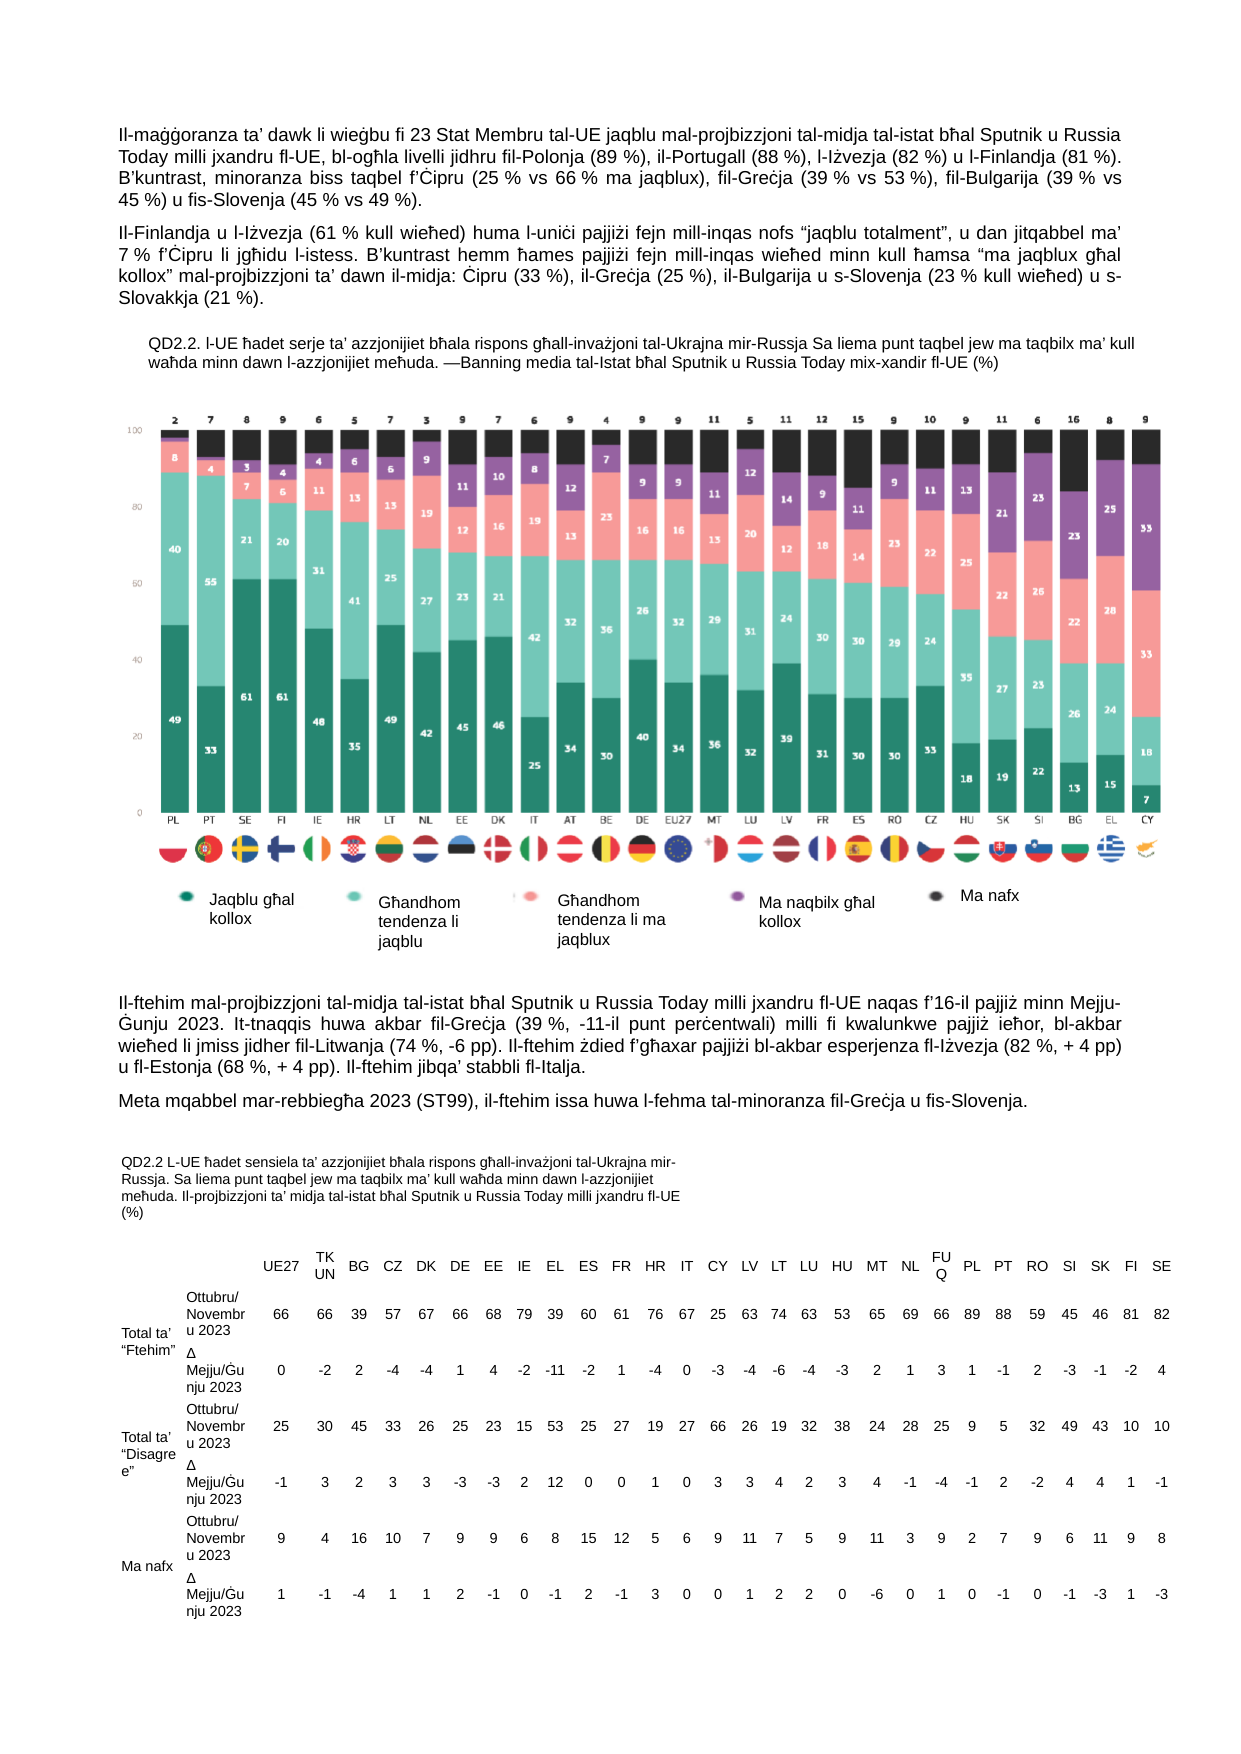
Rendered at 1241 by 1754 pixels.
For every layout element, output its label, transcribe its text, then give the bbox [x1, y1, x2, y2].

table_cell 1 [376, 1566, 409, 1622]
table_cell [859, 1224, 894, 1246]
table_cell 32 [1019, 1398, 1055, 1454]
table_cell LV [735, 1246, 764, 1286]
table_cell Ottubru/Novembru 2023 [183, 1510, 254, 1566]
table_cell [735, 1224, 764, 1246]
table_cell FR [605, 1246, 638, 1286]
table_cell Total ta’ “Disagree” [118, 1398, 183, 1510]
table_cell 3 [376, 1454, 409, 1510]
table_cell 3 [926, 1342, 957, 1398]
table_cell 23 [477, 1398, 510, 1454]
table_cell 60 [572, 1286, 605, 1342]
table_header [895, 1151, 926, 1224]
table_cell 3 [638, 1566, 672, 1622]
table_cell 9 [1117, 1510, 1145, 1566]
table_cell 5 [638, 1510, 672, 1566]
table_cell -4 [638, 1342, 672, 1398]
table_cell 0 [895, 1566, 926, 1622]
table_cell -1 [308, 1566, 341, 1622]
table_cell 0 [673, 1454, 701, 1510]
table_cell 2 [793, 1566, 825, 1622]
table_cell 63 [735, 1286, 764, 1342]
table_cell [895, 1224, 926, 1246]
table_cell 53 [825, 1286, 859, 1342]
table_cell -4 [926, 1454, 957, 1510]
table_cell 27 [605, 1398, 638, 1454]
table_cell 61 [605, 1286, 638, 1342]
table_cell [308, 1224, 341, 1246]
table_cell 25 [572, 1398, 605, 1454]
table_cell 74 [764, 1286, 793, 1342]
table_cell [183, 1224, 254, 1246]
table_cell 69 [895, 1286, 926, 1342]
table_cell HU [825, 1246, 859, 1286]
table_cell 25 [443, 1398, 477, 1454]
table_cell 1 [735, 1566, 764, 1622]
table_cell TKUN [308, 1246, 341, 1286]
table_cell -1 [987, 1342, 1019, 1398]
table_cell Ottubru/Novembru 2023 [183, 1286, 254, 1342]
table_cell 25 [926, 1398, 957, 1454]
table_cell [510, 1224, 538, 1246]
table_header [1117, 1151, 1145, 1224]
table_cell 2 [572, 1566, 605, 1622]
table_cell FI [1117, 1246, 1145, 1286]
table_cell 82 [1145, 1286, 1178, 1342]
table_cell -3 [1145, 1566, 1178, 1622]
table_cell Ma nafx [118, 1510, 183, 1622]
table_cell ES [572, 1246, 605, 1286]
table_cell 9 [701, 1510, 735, 1566]
table_cell -1 [895, 1454, 926, 1510]
table_cell 9 [1019, 1510, 1055, 1566]
table_cell 7 [409, 1510, 443, 1566]
table_cell 15 [572, 1510, 605, 1566]
table_cell [443, 1224, 477, 1246]
table_cell 1 [957, 1342, 987, 1398]
table_cell MT [859, 1246, 894, 1286]
table_cell 9 [443, 1510, 477, 1566]
table_cell 26 [735, 1398, 764, 1454]
table_cell 32 [793, 1398, 825, 1454]
table_cell 4 [1055, 1454, 1084, 1510]
table_cell 11 [735, 1510, 764, 1566]
table_cell 0 [605, 1454, 638, 1510]
table_cell [764, 1224, 793, 1246]
table_cell EL [538, 1246, 572, 1286]
table_cell -3 [1084, 1566, 1117, 1622]
table_cell 0 [254, 1342, 308, 1398]
table_cell 3 [701, 1454, 735, 1510]
table_cell [673, 1224, 701, 1246]
table_cell 0 [1019, 1566, 1055, 1622]
table_cell Δ Mejju/Ġunju 2023 [183, 1342, 254, 1398]
table_cell 67 [673, 1286, 701, 1342]
table_cell 6 [673, 1510, 701, 1566]
table_cell 33 [376, 1398, 409, 1454]
table_cell 1 [1117, 1566, 1145, 1622]
table_cell -1 [605, 1566, 638, 1622]
table_cell -1 [1145, 1454, 1178, 1510]
table_cell [183, 1246, 254, 1286]
table_cell 2 [957, 1510, 987, 1566]
table_cell 66 [443, 1286, 477, 1342]
table_cell PL [957, 1246, 987, 1286]
table_cell -3 [825, 1342, 859, 1398]
table_cell [1055, 1224, 1084, 1246]
table_cell 1 [895, 1342, 926, 1398]
table_cell PT [987, 1246, 1019, 1286]
table_header [859, 1151, 894, 1224]
table_cell [1117, 1224, 1145, 1246]
table_cell Total ta’ “Ftehim” [118, 1286, 183, 1398]
table_header [957, 1151, 987, 1224]
table_cell [1084, 1224, 1117, 1246]
table_cell 1 [409, 1566, 443, 1622]
table_cell 79 [510, 1286, 538, 1342]
table_cell 39 [538, 1286, 572, 1342]
table_cell [1145, 1224, 1178, 1246]
table_cell FUQ [926, 1246, 957, 1286]
table_cell [605, 1224, 638, 1246]
table_cell -3 [443, 1454, 477, 1510]
table_cell BG [341, 1246, 376, 1286]
table_cell -2 [308, 1342, 341, 1398]
table_cell 10 [1145, 1398, 1178, 1454]
table_cell 1 [926, 1566, 957, 1622]
table_cell 26 [409, 1398, 443, 1454]
table_cell [1019, 1224, 1055, 1246]
table_cell 16 [341, 1510, 376, 1566]
table_cell 8 [538, 1510, 572, 1566]
table_cell 7 [764, 1510, 793, 1566]
table_cell [825, 1224, 859, 1246]
table_cell Δ Mejju/Ġunju 2023 [183, 1454, 254, 1510]
table_cell 2 [443, 1566, 477, 1622]
text Meta mqabbel mar-rebbiegħa 2023 (ST99), il-ftehim issa huwa l-fehma tal-minoranza fil-Greċja u fis-Slovenja. [118, 1090, 1122, 1111]
table_cell 4 [859, 1454, 894, 1510]
table_cell 30 [308, 1398, 341, 1454]
table_cell 81 [1117, 1286, 1145, 1342]
table_cell 0 [701, 1566, 735, 1622]
table_cell 0 [957, 1566, 987, 1622]
table_cell 3 [735, 1454, 764, 1510]
table_cell -11 [538, 1342, 572, 1398]
text Il-maġġoranza ta’ dawk li wieġbu fi 23 Stat Membru tal-UE jaqblu mal-projbizzjoni tal-midja tal-istat bħal Sputnik u Russia Today milli jxandru fl-UE, bl-ogħla livelli jidhru fil-Polonja (89 %), il-Portugall (88 %), l-Iżvezja (82 %) u l-Finlandja (81 %). B’kuntrast, minoranza biss taqbel f’Ċipru (25 % vs 66 % ma jaqblux), fil-Greċja (39 % vs 53 %), fil-Bulgarija (39 % vs 45 %) u fis-Slovenja (45 % vs 49 %). [118, 124, 1122, 210]
table_cell 1 [254, 1566, 308, 1622]
table_cell 12 [538, 1454, 572, 1510]
table_cell 7 [987, 1510, 1019, 1566]
table_cell 53 [538, 1398, 572, 1454]
table_cell -1 [1084, 1342, 1117, 1398]
table_cell DE [443, 1246, 477, 1286]
table_cell 45 [1055, 1286, 1084, 1342]
table_cell 66 [308, 1286, 341, 1342]
table_cell 3 [409, 1454, 443, 1510]
table_cell 0 [825, 1566, 859, 1622]
picture [164, 878, 951, 915]
table_cell 59 [1019, 1286, 1055, 1342]
table_cell [118, 1246, 183, 1286]
table_cell -2 [1117, 1342, 1145, 1398]
table_cell 49 [1055, 1398, 1084, 1454]
table_cell 6 [510, 1510, 538, 1566]
table_cell -1 [538, 1566, 572, 1622]
table_cell SI [1055, 1246, 1084, 1286]
table_cell -2 [1019, 1454, 1055, 1510]
table_cell 2 [341, 1454, 376, 1510]
table_cell 10 [1117, 1398, 1145, 1454]
table_header [701, 1151, 735, 1224]
table_cell 4 [308, 1510, 341, 1566]
table_cell 11 [1084, 1510, 1117, 1566]
table_cell [409, 1224, 443, 1246]
table_cell CY [701, 1246, 735, 1286]
table_cell 57 [376, 1286, 409, 1342]
table_cell -1 [254, 1454, 308, 1510]
table_cell 68 [477, 1286, 510, 1342]
table_header [735, 1151, 764, 1224]
table_cell 66 [701, 1398, 735, 1454]
table_cell 2 [764, 1566, 793, 1622]
table_cell 5 [793, 1510, 825, 1566]
table_cell 43 [1084, 1398, 1117, 1454]
table_cell -4 [793, 1342, 825, 1398]
table_cell -6 [859, 1566, 894, 1622]
table_cell LU [793, 1246, 825, 1286]
table_cell IT [673, 1246, 701, 1286]
table_cell 10 [376, 1510, 409, 1566]
table_cell [638, 1224, 672, 1246]
table_cell -2 [572, 1342, 605, 1398]
table_cell 4 [764, 1454, 793, 1510]
table_cell [793, 1224, 825, 1246]
table_cell 2 [510, 1454, 538, 1510]
table_cell HR [638, 1246, 672, 1286]
table_cell DK [409, 1246, 443, 1286]
table_header QD2.2 L-UE ħadet sensiela ta’ azzjonijiet bħala rispons għall-invażjoni tal-Ukrajna mir-Russja. Sa liema punt taqbel jew ma taqbilx ma’ kull waħda minn dawn l-azzjonijiet meħuda. Il-projbizzjoni ta’ midja tal-istat bħal Sputnik u Russia Today milli jxandru fl-UE (%) [118, 1151, 701, 1224]
table_cell IE [510, 1246, 538, 1286]
table_cell 0 [572, 1454, 605, 1510]
table_cell 11 [859, 1510, 894, 1566]
table_cell 27 [673, 1398, 701, 1454]
table_cell SE [1145, 1246, 1178, 1286]
table_cell 0 [673, 1342, 701, 1398]
table_cell 46 [1084, 1286, 1117, 1342]
table_cell 1 [1117, 1454, 1145, 1510]
table_header [793, 1151, 825, 1224]
table_cell 9 [957, 1398, 987, 1454]
table_cell 1 [605, 1342, 638, 1398]
table_cell 3 [308, 1454, 341, 1510]
table_cell 28 [895, 1398, 926, 1454]
table_header [1084, 1151, 1117, 1224]
table_cell 38 [825, 1398, 859, 1454]
table_cell [254, 1224, 308, 1246]
table_cell 9 [926, 1510, 957, 1566]
table_cell 24 [859, 1398, 894, 1454]
table_cell 6 [1055, 1510, 1084, 1566]
table_cell 2 [793, 1454, 825, 1510]
table_cell LT [764, 1246, 793, 1286]
table_cell 45 [341, 1398, 376, 1454]
table_cell 19 [764, 1398, 793, 1454]
table_cell 39 [341, 1286, 376, 1342]
text Il-Finlandja u l-Iżvezja (61 % kull wieħed) huma l-uniċi pajjiżi fejn mill-inqas nofs “jaqblu totalment”, u dan jitqabbel ma’ 7 % f’Ċipru li jgħidu l-istess. B’kuntrast hemm ħames pajjiżi fejn mill-inqas wieħed minn kull ħamsa “ma jaqblux għal kollox” mal-projbizzjoni ta’ dawn il-midja: Ċipru (33 %), il-Greċja (25 %), il-Bulgarija u s-Slovenja (23 % kull wieħed) u s-Slovakkja (21 %). [118, 222, 1122, 308]
table_header [1145, 1151, 1178, 1224]
table_cell 4 [1084, 1454, 1117, 1510]
table_cell SK [1084, 1246, 1117, 1286]
table_cell [987, 1224, 1019, 1246]
table_cell 1 [443, 1342, 477, 1398]
table_cell [701, 1224, 735, 1246]
table_cell 25 [254, 1398, 308, 1454]
table_cell -3 [477, 1454, 510, 1510]
table_cell -1 [987, 1566, 1019, 1622]
table_header [764, 1151, 793, 1224]
table_cell -1 [1055, 1566, 1084, 1622]
table_cell [477, 1224, 510, 1246]
table_cell 66 [926, 1286, 957, 1342]
table_cell Ottubru/Novembru 2023 [183, 1398, 254, 1454]
table_cell [538, 1224, 572, 1246]
table_cell 1 [638, 1454, 672, 1510]
text Il-ftehim mal-projbizzjoni tal-midja tal-istat bħal Sputnik u Russia Today milli jxandru fl-UE naqas f’16-il pajjiż minn Mejju-Ġunju 2023. It-tnaqqis huwa akbar fil-Greċja (39 %, -11-il punt perċentwali) milli fi kwalunkwe pajjiż ieħor, bl-akbar wieħed li jmiss jidher fil-Litwanja (74 %, -6 pp). Il-ftehim żdied f’għaxar pajjiżi bl-akbar esperjenza fl-Iżvezja (82 %, + 4 pp) u fl-Estonja (68 %, + 4 pp). Il-ftehim jibqa’ stabbli fl-Italja. [118, 992, 1122, 1078]
table_cell CZ [376, 1246, 409, 1286]
table_cell -4 [341, 1566, 376, 1622]
picture [118, 409, 1170, 867]
table_cell 88 [987, 1286, 1019, 1342]
table_cell 15 [510, 1398, 538, 1454]
table_cell EE [477, 1246, 510, 1286]
table_cell 2 [859, 1342, 894, 1398]
table_cell 3 [895, 1510, 926, 1566]
table_cell 0 [510, 1566, 538, 1622]
table_header [1055, 1151, 1084, 1224]
table_cell 25 [701, 1286, 735, 1342]
table_cell [341, 1224, 376, 1246]
table_cell 9 [825, 1510, 859, 1566]
table_cell 3 [825, 1454, 859, 1510]
table_cell -6 [764, 1342, 793, 1398]
table_cell 4 [1145, 1342, 1178, 1398]
table_cell 76 [638, 1286, 672, 1342]
table_cell 19 [638, 1398, 672, 1454]
table_header [1019, 1151, 1055, 1224]
table_cell 67 [409, 1286, 443, 1342]
table_cell 9 [254, 1510, 308, 1566]
table_cell -1 [957, 1454, 987, 1510]
table_cell 66 [254, 1286, 308, 1342]
table_cell -4 [735, 1342, 764, 1398]
table_cell 8 [1145, 1510, 1178, 1566]
table_cell UE27 [254, 1246, 308, 1286]
table_cell [118, 1224, 183, 1246]
table_cell [376, 1224, 409, 1246]
table_cell -2 [510, 1342, 538, 1398]
table_cell -3 [701, 1342, 735, 1398]
table_cell -4 [376, 1342, 409, 1398]
table_cell Δ Mejju/Ġunju 2023 [183, 1566, 254, 1622]
table_cell 65 [859, 1286, 894, 1342]
table_cell 2 [987, 1454, 1019, 1510]
table_cell 2 [1019, 1342, 1055, 1398]
table_cell [572, 1224, 605, 1246]
table_cell 9 [477, 1510, 510, 1566]
table_cell NL [895, 1246, 926, 1286]
table_cell -4 [409, 1342, 443, 1398]
table_cell 12 [605, 1510, 638, 1566]
table_cell [957, 1224, 987, 1246]
table_header [825, 1151, 859, 1224]
table_cell 5 [987, 1398, 1019, 1454]
table_header [987, 1151, 1019, 1224]
table_cell 0 [673, 1566, 701, 1622]
table_cell -1 [477, 1566, 510, 1622]
table_cell 89 [957, 1286, 987, 1342]
table_header [926, 1151, 957, 1224]
table_cell RO [1019, 1246, 1055, 1286]
table_cell [926, 1224, 957, 1246]
table_cell 63 [793, 1286, 825, 1342]
table_cell -3 [1055, 1342, 1084, 1398]
table_cell 4 [477, 1342, 510, 1398]
table_cell 2 [341, 1342, 376, 1398]
